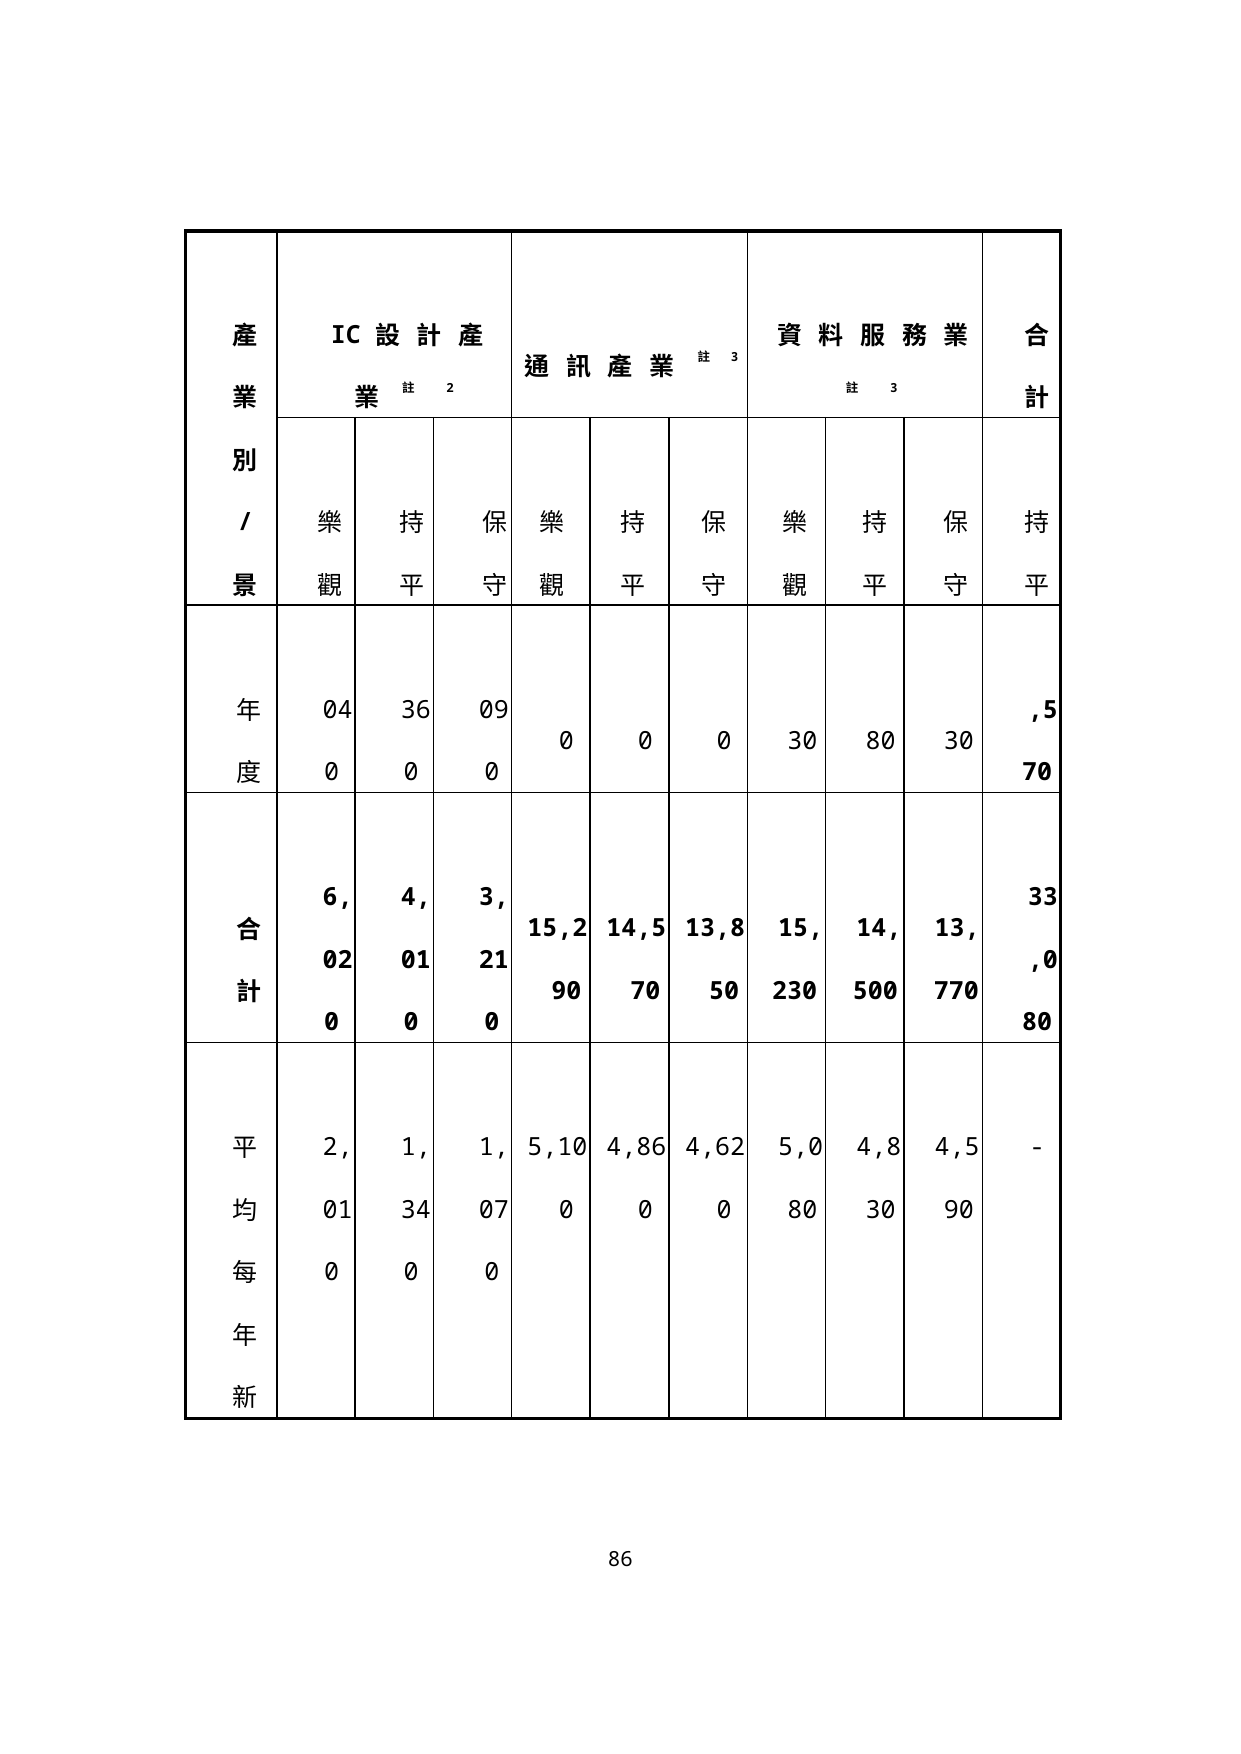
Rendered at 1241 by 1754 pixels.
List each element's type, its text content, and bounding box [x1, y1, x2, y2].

table_cell 13,770 [905, 793, 982, 1042]
table_header 資料服務業註3 [748, 233, 982, 417]
table_cell ,570 [983, 606, 1059, 792]
table_cell 保守 [434, 418, 511, 604]
table_cell 持平 [591, 418, 668, 604]
table_cell 4,010 [356, 793, 433, 1042]
table_cell 14,500 [826, 793, 903, 1042]
table_cell 14,570 [591, 793, 668, 1042]
table_cell 樂觀 [278, 418, 354, 604]
table_cell 1,340 [356, 1043, 433, 1417]
table_cell 年度 [187, 606, 276, 792]
table_header 產業別 /景氣情勢 [187, 233, 276, 604]
table_cell 4,590 [905, 1043, 982, 1417]
table_cell 13,850 [670, 793, 747, 1042]
table_cell 0 [591, 606, 668, 792]
table_cell 15,290 [512, 793, 589, 1042]
table_cell 040 [278, 606, 354, 792]
table_cell 樂觀 [512, 418, 589, 604]
table_cell 持平 [356, 418, 433, 604]
table_cell 保守 [670, 418, 747, 604]
table_cell 5,100 [512, 1043, 589, 1417]
table_cell 4,620 [670, 1043, 747, 1417]
table_cell 持平 [826, 418, 903, 604]
table_cell 4,860 [591, 1043, 668, 1417]
table_cell 0 [512, 606, 589, 792]
table_cell 80 [826, 606, 903, 792]
table_cell 0 [670, 606, 747, 792]
table_cell 30 [748, 606, 825, 792]
table_cell 平均每年新 [187, 1043, 276, 1417]
table_cell 090 [434, 606, 511, 792]
table_header 合計 [983, 233, 1059, 417]
table_cell 6,020 [278, 793, 354, 1042]
table_cell 持平 [983, 418, 1059, 604]
table_cell 2,010 [278, 1043, 354, 1417]
table_cell 保守 [905, 418, 982, 604]
table_cell 4,830 [826, 1043, 903, 1417]
table_header 通訊產業註3 [512, 233, 747, 417]
table_cell 1,070 [434, 1043, 511, 1417]
table_cell 樂觀 [748, 418, 825, 604]
table_cell 15,230 [748, 793, 825, 1042]
table_cell 3,210 [434, 793, 511, 1042]
table_cell 5,080 [748, 1043, 825, 1417]
table_cell 33,080 [983, 793, 1059, 1042]
table_cell 360 [356, 606, 433, 792]
table_cell - [983, 1043, 1059, 1417]
table_cell 合計 [187, 793, 276, 1042]
table_header IC設計產業註2 [278, 233, 511, 417]
table_cell 30 [905, 606, 982, 792]
